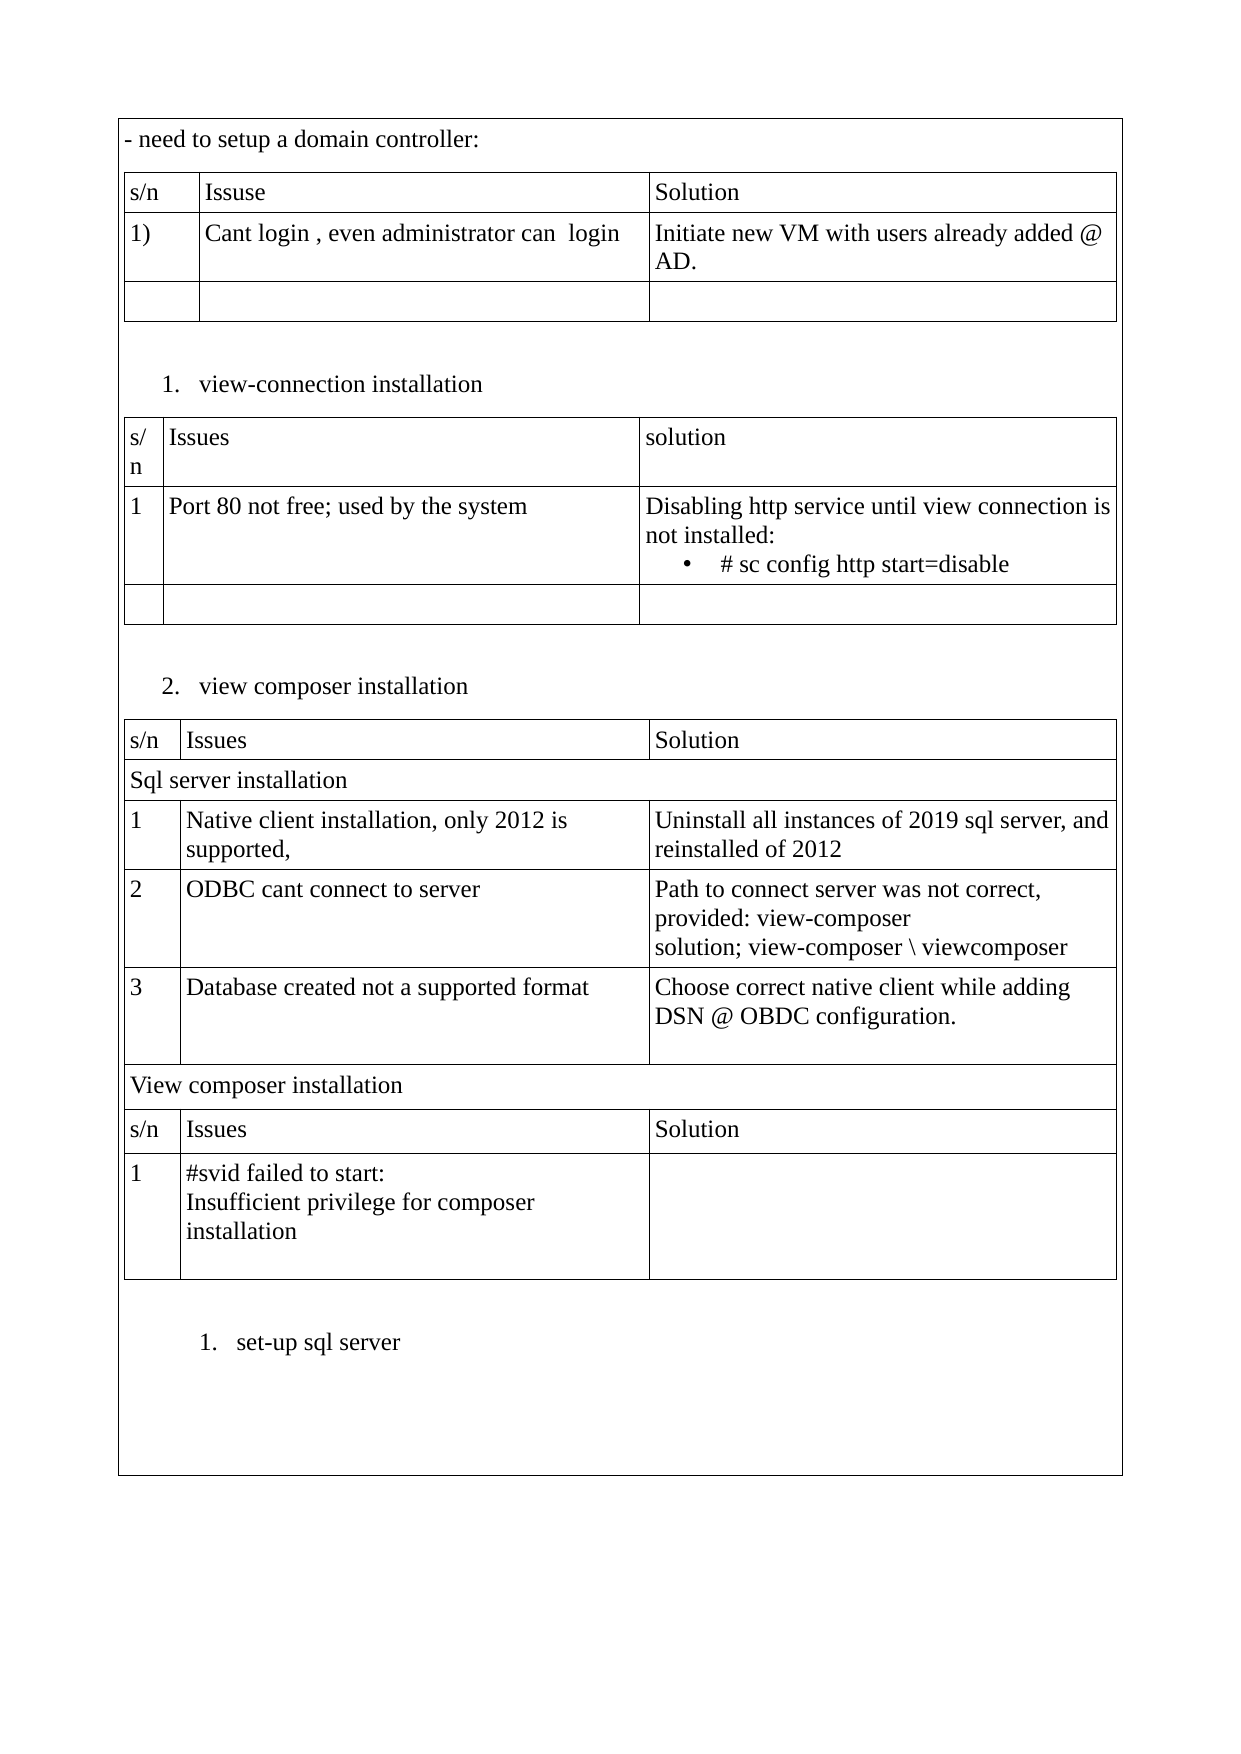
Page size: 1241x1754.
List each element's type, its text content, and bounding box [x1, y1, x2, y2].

table_cell Path to connect server was not correct, provided: view-composer solution; view-composer \ viewcomposer [650, 870, 1116, 967]
table_cell ODBC cant connect to server [181, 870, 649, 967]
table_cell Cant login , even administrator can login [200, 213, 649, 281]
table_cell 1 [125, 801, 180, 869]
table_cell Solution [650, 1110, 1116, 1152]
table_cell 3 [125, 968, 180, 1064]
table_cell View composer installation [125, 1065, 1116, 1108]
table_cell [200, 282, 649, 321]
table_header Solution [650, 173, 1116, 212]
table_header s/n [125, 173, 199, 212]
table_cell [164, 585, 639, 624]
table_cell #svid failed to start: Insufficient privilege for composer installation [181, 1154, 649, 1279]
table_cell s/n [125, 1110, 180, 1152]
table_cell Port 80 not free; used by the system [164, 487, 639, 583]
table_cell Sql server installation [125, 760, 1116, 800]
table_cell [125, 282, 199, 321]
table_cell 1 [125, 1154, 180, 1279]
table_cell Uninstall all instances of 2019 sql server, and reinstalled of 2012 [650, 801, 1116, 869]
table_cell Choose correct native client while adding DSN @ OBDC configuration. [650, 968, 1116, 1064]
table_cell [640, 585, 1116, 624]
table_cell - need to setup a domain controller: view-connection installation view composer installation set-up sql server [119, 119, 1122, 1475]
table_header Issuse [200, 173, 649, 212]
table_cell Database created not a supported format [181, 968, 649, 1064]
table_header Issues [181, 720, 649, 759]
table_cell Issues [181, 1110, 649, 1152]
table_cell 2 [125, 870, 180, 967]
table_cell Disabling http service until view connection is not installed: # sc config http start=disable [640, 487, 1116, 583]
table_cell [125, 585, 163, 624]
table_header s/n [125, 720, 180, 759]
table_header s/n [125, 418, 163, 486]
table_cell 1) [125, 213, 199, 281]
table_header Issues [164, 418, 639, 486]
table_header Solution [650, 720, 1116, 759]
table_cell 1 [125, 487, 163, 583]
table_cell [650, 1154, 1116, 1279]
table_cell Initiate new VM with users already added @ AD. [650, 213, 1116, 281]
table_cell [650, 282, 1116, 321]
table_cell Native client installation, only 2012 is supported, [181, 801, 649, 869]
table_header solution [640, 418, 1116, 486]
